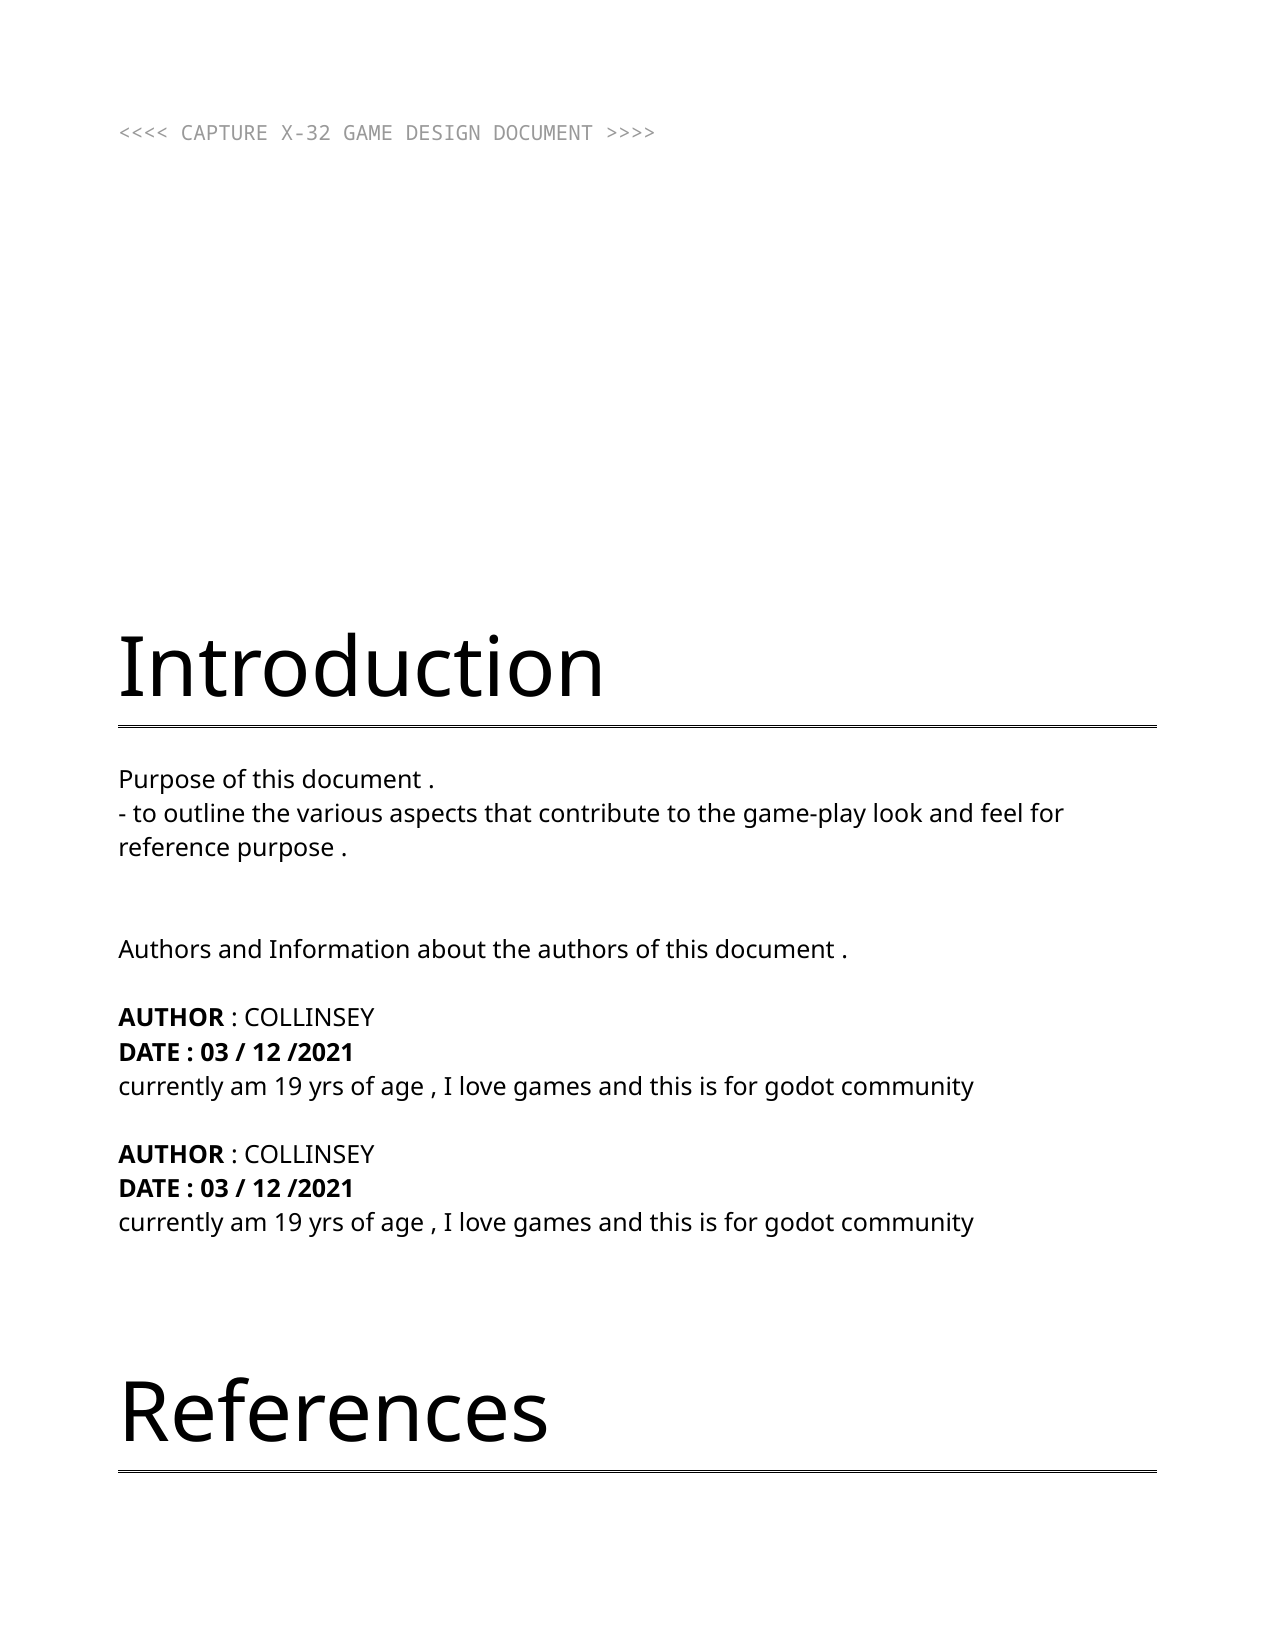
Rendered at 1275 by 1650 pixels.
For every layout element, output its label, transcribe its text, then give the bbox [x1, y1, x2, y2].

text AUTHOR : COLLINSEY [118, 1136, 1157, 1170]
text DATE : 03 / 12 /2021 [118, 1170, 1157, 1204]
text currently am 19 yrs of age , I love games and this is for godot community [118, 1204, 1157, 1238]
text currently am 19 yrs of age , I love games and this is for godot community [118, 1068, 1157, 1102]
text - to outline the various aspects that contribute to the game-play look and feel for reference purpose . [118, 796, 1157, 864]
text Authors and Information about the authors of this document . [118, 932, 1157, 966]
text Introduction [118, 607, 1157, 725]
text AUTHOR : COLLINSEY [118, 1000, 1157, 1034]
text Purpose of this document . [118, 762, 1157, 796]
text DATE : 03 / 12 /2021 [118, 1034, 1157, 1068]
text References [118, 1352, 1157, 1470]
